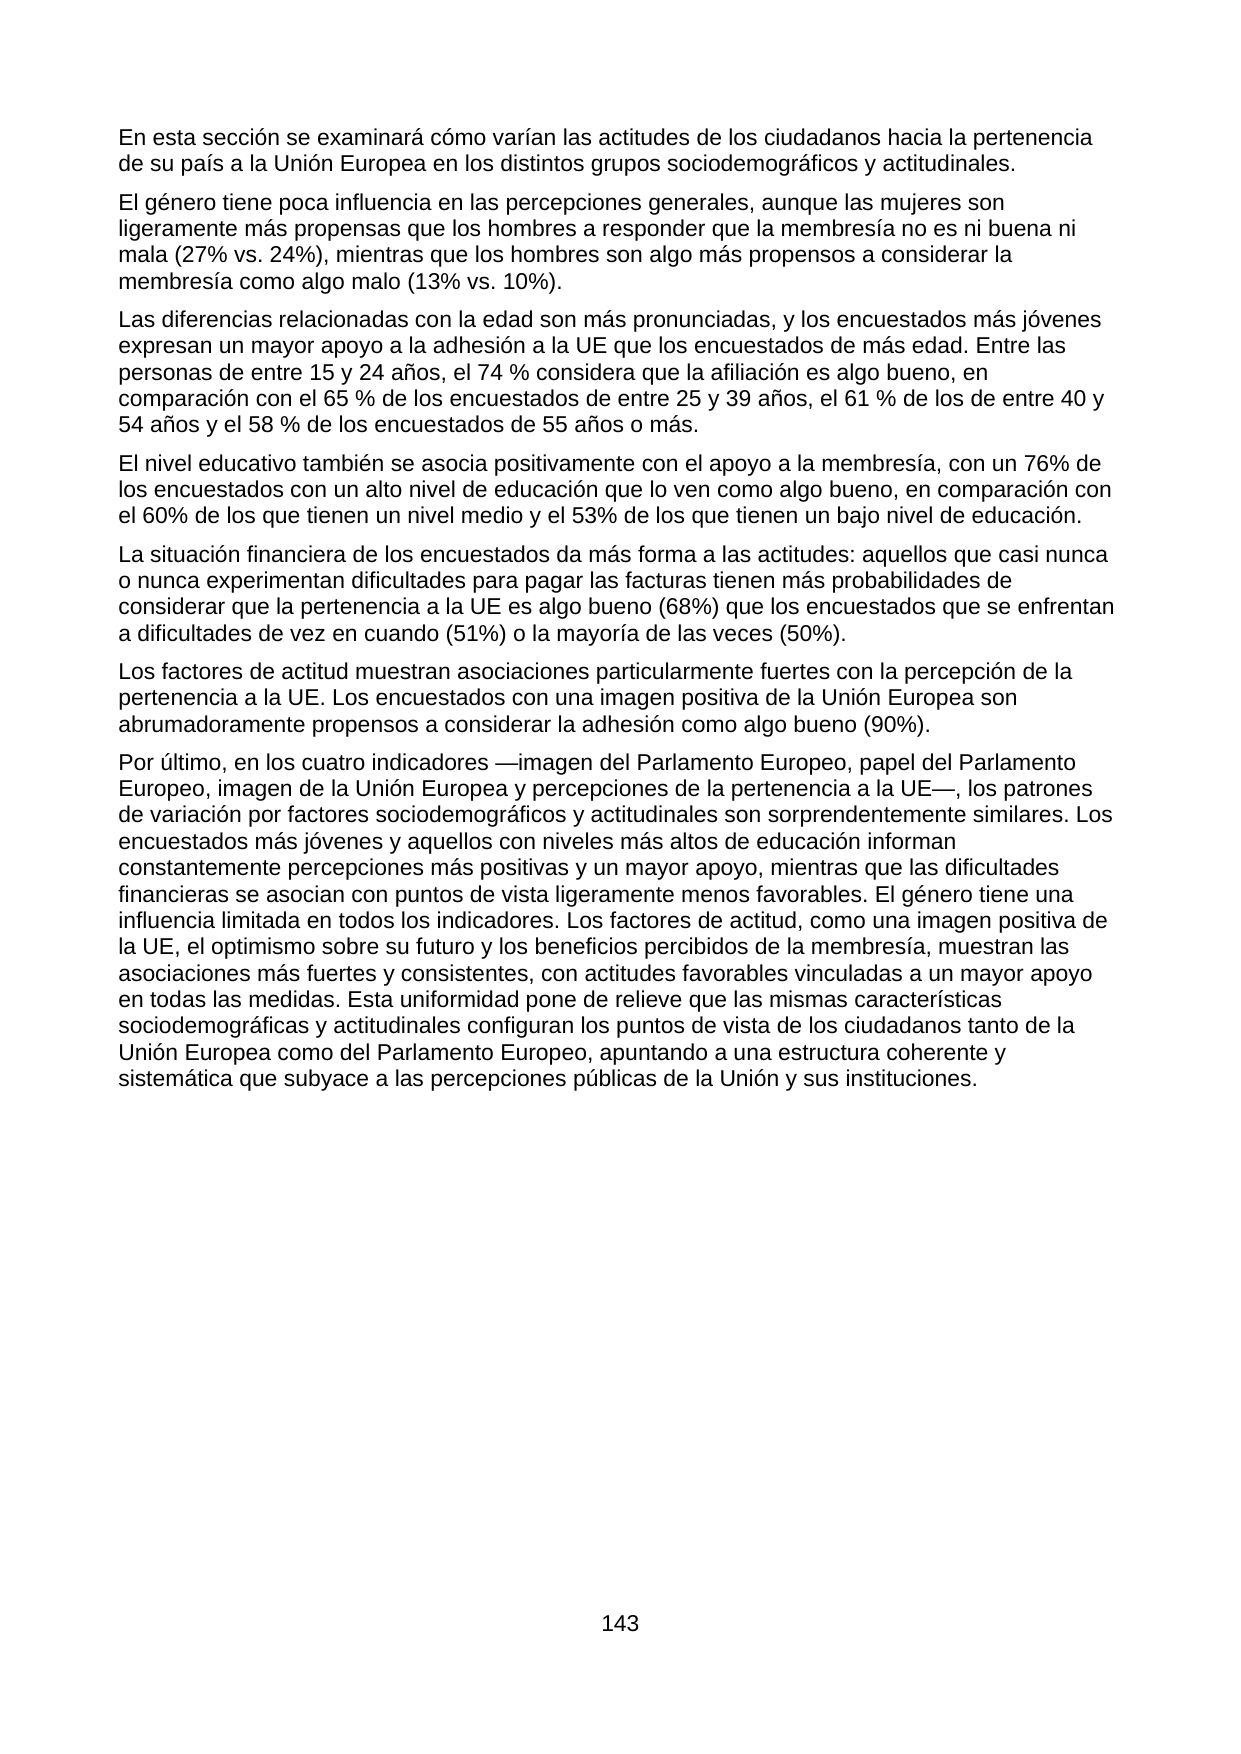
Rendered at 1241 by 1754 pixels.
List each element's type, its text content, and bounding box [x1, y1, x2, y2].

text Los factores de actitud muestran asociaciones particularmente fuertes con la percepción de la pertenencia a la UE. Los encuestados con una imagen positiva de la Unión Europea son abrumadoramente propensos a considerar la adhesión como algo bueno (90%). [118, 658, 1122, 737]
text Por último, en los cuatro indicadores —imagen del Parlamento Europeo, papel del Parlamento Europeo, imagen de la Unión Europea y percepciones de la pertenencia a la UE—, los patrones de variación por factores sociodemográficos y actitudinales son sorprendentemente similares. Los encuestados más jóvenes y aquellos con niveles más altos de educación informan constantemente percepciones más positivas y un mayor apoyo, mientras que las dificultades financieras se asocian con puntos de vista ligeramente menos favorables. El género tiene una influencia limitada en todos los indicadores. Los factores de actitud, como una imagen positiva de la UE, el optimismo sobre su futuro y los beneficios percibidos de la membresía, muestran las asociaciones más fuertes y consistentes, con actitudes favorables vinculadas a un mayor apoyo en todas las medidas. Esta uniformidad pone de relieve que las mismas características sociodemográficas y actitudinales configuran los puntos de vista de los ciudadanos tanto de la Unión Europea como del Parlamento Europeo, apuntando a una estructura coherente y sistemática que subyace a las percepciones públicas de la Unión y sus instituciones. [118, 749, 1122, 1091]
text El género tiene poca influencia en las percepciones generales, aunque las mujeres son ligeramente más propensas que los hombres a responder que la membresía no es ni buena ni mala (27% vs. 24%), mientras que los hombres son algo más propensos a considerar la membresía como algo malo (13% vs. 10%). [118, 189, 1122, 294]
text En esta sección se examinará cómo varían las actitudes de los ciudadanos hacia la pertenencia de su país a la Unión Europea en los distintos grupos sociodemográficos y actitudinales. [118, 124, 1122, 177]
text La situación financiera de los encuestados da más forma a las actitudes: aquellos que casi nunca o nunca experimentan dificultades para pagar las facturas tienen más probabilidades de considerar que la pertenencia a la UE es algo bueno (68%) que los encuestados que se enfrentan a dificultades de vez en cuando (51%) o la mayoría de las veces (50%). [118, 541, 1122, 646]
text Las diferencias relacionadas con la edad son más pronunciadas, y los encuestados más jóvenes expresan un mayor apoyo a la adhesión a la UE que los encuestados de más edad. Entre las personas de entre 15 y 24 años, el 74 % considera que la afiliación es algo bueno, en comparación con el 65 % de los encuestados de entre 25 y 39 años, el 61 % de los de entre 40 y 54 años y el 58 % de los encuestados de 55 años o más. [118, 306, 1122, 438]
text El nivel educativo también se asocia positivamente con el apoyo a la membresía, con un 76% de los encuestados con un alto nivel de educación que lo ven como algo bueno, en comparación con el 60% de los que tienen un nivel medio y el 53% de los que tienen un bajo nivel de educación. [118, 449, 1122, 529]
